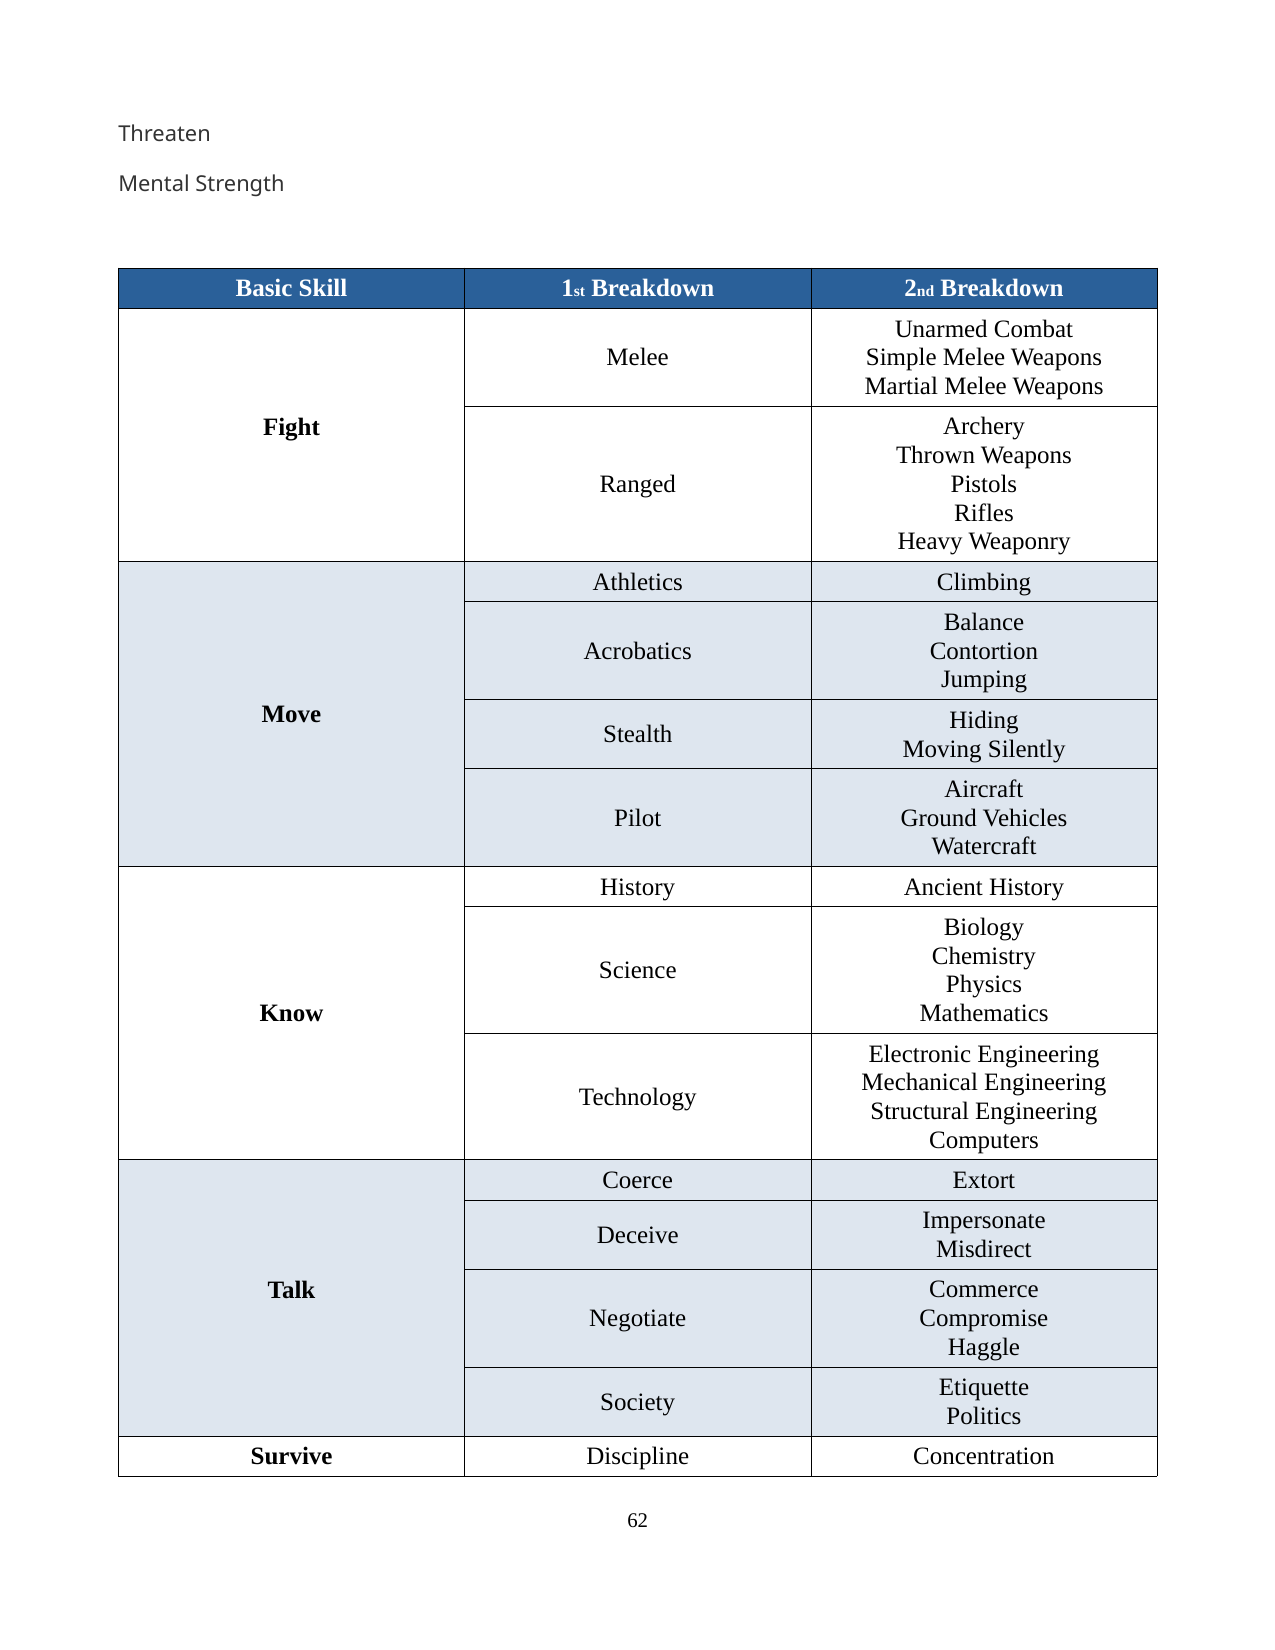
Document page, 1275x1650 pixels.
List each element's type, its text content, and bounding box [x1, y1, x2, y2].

table_cell Concentration [812, 1437, 1157, 1476]
table_cell Pilot [465, 769, 811, 866]
table_cell Move [119, 562, 464, 866]
table_cell Deceive [465, 1201, 811, 1269]
text Threaten [118, 118, 1157, 148]
table_cell Stealth [465, 700, 811, 768]
table_cell Ranged [465, 407, 811, 561]
table_cell Melee [465, 309, 811, 406]
table_cell Talk [119, 1160, 464, 1436]
table_cell Impersonate Misdirect [812, 1201, 1157, 1269]
table_cell Athletics [465, 562, 811, 601]
table_cell Fight [119, 309, 464, 561]
table_cell Hiding Moving Silently [812, 700, 1157, 768]
table_cell Survive [119, 1437, 464, 1476]
table_cell Aircraft Ground Vehicles Watercraft [812, 769, 1157, 866]
table_cell Extort [812, 1160, 1157, 1200]
table_cell Unarmed Combat Simple Melee Weapons Martial Melee Weapons [812, 309, 1157, 406]
table_cell Acrobatics [465, 602, 811, 699]
table_cell Technology [465, 1034, 811, 1159]
table_header Basic Skill [119, 269, 464, 308]
table_cell Archery Thrown Weapons Pistols Rifles Heavy Weaponry [812, 407, 1157, 561]
table_cell Science [465, 907, 811, 1033]
table_cell Biology Chemistry Physics Mathematics [812, 907, 1157, 1033]
table_cell Balance Contortion Jumping [812, 602, 1157, 699]
text Mental Strength [118, 168, 1157, 198]
table_cell Climbing [812, 562, 1157, 601]
table_cell Commerce Compromise Haggle [812, 1270, 1157, 1367]
table_cell Know [119, 867, 464, 1159]
table_cell Ancient History [812, 867, 1157, 906]
table_header 1st Breakdown [465, 269, 811, 308]
table_cell History [465, 867, 811, 906]
table_cell Electronic Engineering Mechanical Engineering Structural Engineering Computers [812, 1034, 1157, 1159]
table_cell Discipline [465, 1437, 811, 1476]
table_cell Etiquette Politics [812, 1368, 1157, 1436]
table_cell Coerce [465, 1160, 811, 1200]
table_cell Society [465, 1368, 811, 1436]
table_header 2nd Breakdown [812, 269, 1157, 308]
table_cell Negotiate [465, 1270, 811, 1367]
